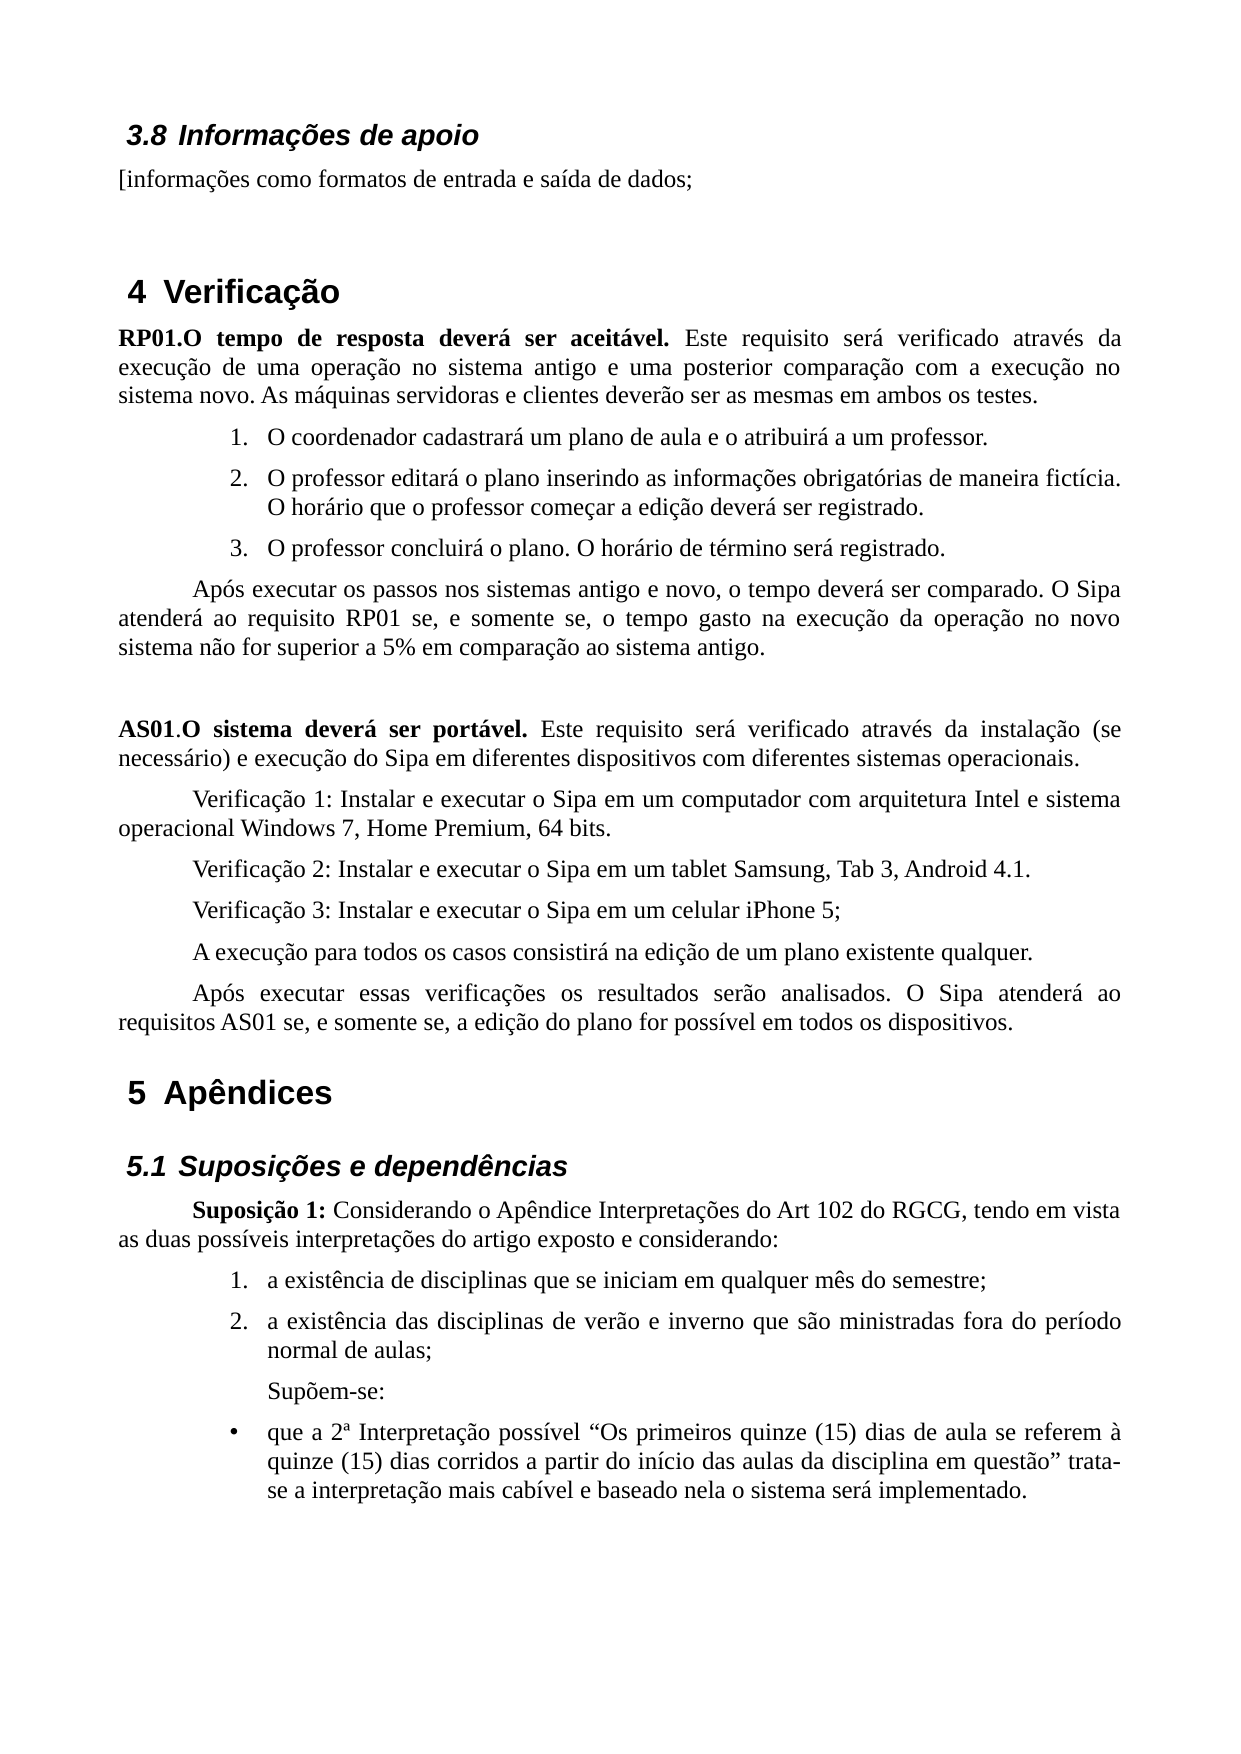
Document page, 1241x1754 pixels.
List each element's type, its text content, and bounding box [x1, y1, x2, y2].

text Após executar essas verificações os resultados serão analisados. O Sipa atenderá ao requisitos AS01 se, e somente se, a edição do plano for possível em todos os dispositivos. [118, 978, 1122, 1035]
list O coordenador cadastrará um plano de aula e o atribuirá a um professor. [229, 422, 1122, 450]
list que a 2ª Interpretação possível “Os primeiros quinze (15) dias de aula se referem à quinze (15) dias corridos a partir do início das aulas da disciplina em questão” trata-se a interpretação mais cabível e baseado nela o sistema será implementado. [229, 1417, 1122, 1504]
subtitle Verificação [118, 272, 1122, 310]
text Verificação 1: Instalar e executar o Sipa em um computador com arquitetura Intel e sistema operacional Windows 7, Home Premium, 64 bits. [118, 784, 1122, 842]
text [informações como formatos de entrada e saída de dados; [118, 164, 1122, 193]
text Após executar os passos nos sistemas antigo e novo, o tempo deverá ser comparado. O Sipa atenderá ao requisito RP01 se, e somente se, o tempo gasto na execução da operação no novo sistema não for superior a 5% em comparação ao sistema antigo. [118, 574, 1122, 660]
list a existência de disciplinas que se iniciam em qualquer mês do semestre; [229, 1265, 1122, 1294]
subtitle Apêndices [118, 1073, 1122, 1111]
subtitle Informações de apoio [118, 118, 1122, 152]
text RP01.O tempo de resposta deverá ser aceitável. Este requisito será verificado através da execução de uma operação no sistema antigo e uma posterior comparação com a execução no sistema novo. As máquinas servidoras e clientes deverão ser as mesmas em ambos os testes. [118, 323, 1122, 409]
text A execução para todos os casos consistirá na edição de um plano existente qualquer. [118, 937, 1122, 965]
subtitle Suposições e dependências [118, 1149, 1122, 1182]
text Verificação 3: Instalar e executar o Sipa em um celular iPhone 5; [118, 895, 1122, 924]
list O professor concluirá o plano. O horário de término será registrado. [229, 533, 1122, 562]
text Verificação 2: Instalar e executar o Sipa em um tablet Samsung, Tab 3, Android 4.1. [118, 854, 1122, 883]
list a existência das disciplinas de verão e inverno que são ministradas fora do período normal de aulas; [229, 1306, 1122, 1364]
list O professor editará o plano inserindo as informações obrigatórias de maneira fictícia. O horário que o professor começar a edição deverá ser registrado. [229, 463, 1122, 520]
text AS01.O sistema deverá ser portável. Este requisito será verificado através da instalação (se necessário) e execução do Sipa em diferentes dispositivos com diferentes sistemas operacionais. [118, 714, 1122, 772]
list Supõem-se: [229, 1376, 1122, 1405]
text Suposição 1: Considerando o Apêndice Interpretações do Art 102 do RGCG, tendo em vista as duas possíveis interpretações do artigo exposto e considerando: [118, 1195, 1122, 1252]
